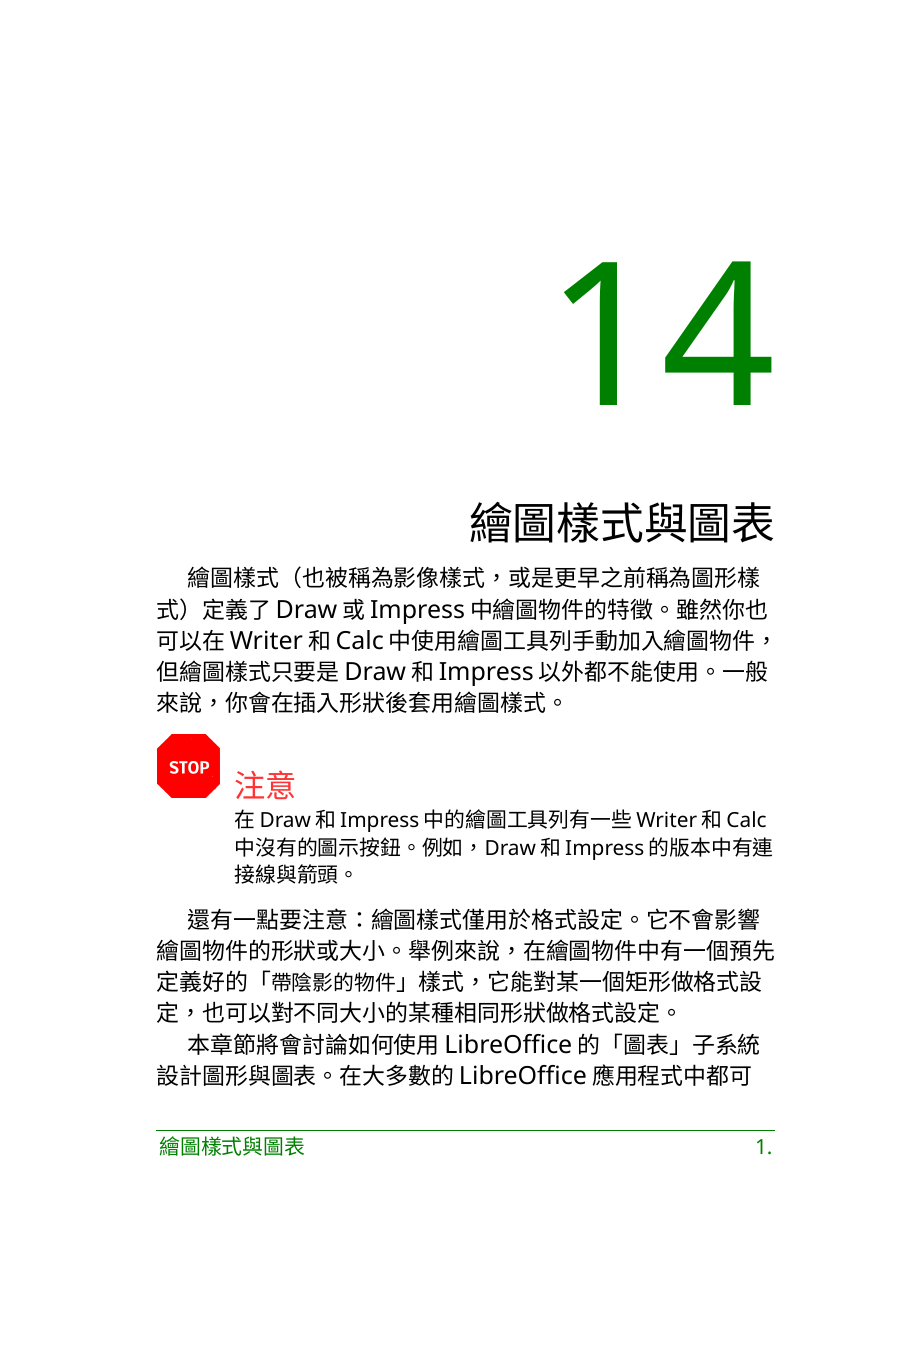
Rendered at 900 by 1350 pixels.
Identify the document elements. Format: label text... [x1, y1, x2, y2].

picture [157, 734, 220, 798]
list 注意 [156, 734, 775, 806]
subtitle 繪圖樣式與圖表 [156, 489, 775, 552]
text 本章節將會討論如何使用LibreOffice的「圖表」子系統設計圖形與圖表。在大多數的LibreOffice應用程式中都可 [156, 1028, 775, 1091]
text 還有一點要注意：繪圖樣式僅用於格式設定。它不會影響繪圖物件的形狀或大小。舉例來說，在繪圖物件中有一個預先定義好的「帶陰影的物件」樣式，它能對某一個矩形做格式設定，也可以對不同大小的某種相同形狀做格式設定。 [156, 903, 775, 1028]
text 在Draw和Impress中的繪圖工具列有一些Writer和Calc中沒有的圖示按鈕。例如，Draw和Impress的版本中有連接線與箭頭。 [234, 806, 775, 887]
text 繪圖樣式（也被稱為影像樣式，或是更早之前稱為圖形樣式）定義了Draw或Impress中繪圖物件的特徵。雖然你也可以在Writer和Calc中使用繪圖工具列手動加入繪圖物件，但繪圖樣式只要是Draw和Impress以外都不能使用。一般來說，你會在插入形狀後套用繪圖樣式。 [156, 562, 775, 718]
text 14 [156, 192, 775, 464]
